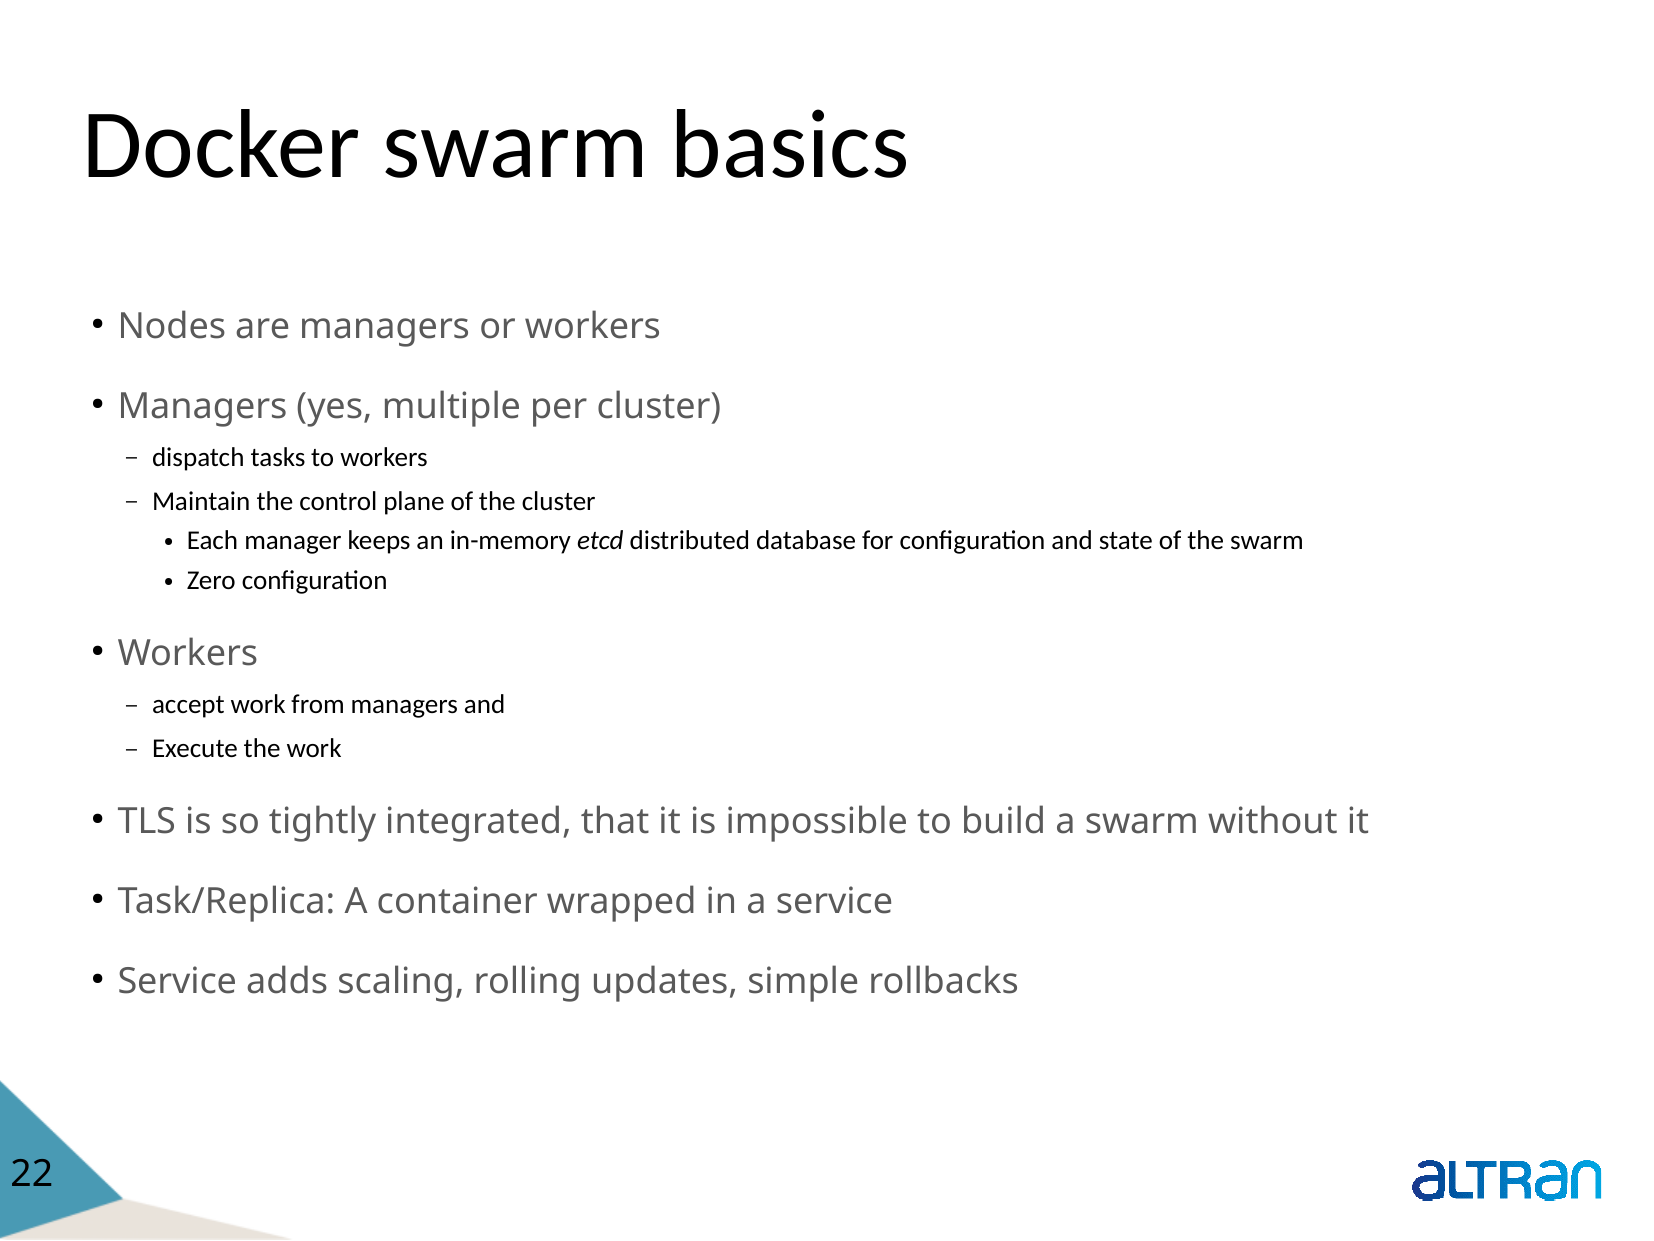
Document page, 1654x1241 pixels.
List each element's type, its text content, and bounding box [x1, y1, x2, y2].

picture [0, 1072, 316, 1240]
picture [1595, 1160, 1602, 1167]
picture [1412, 1160, 1559, 1201]
picture [1555, 1160, 1602, 1201]
title Docker swarm basics [82, 49, 1571, 257]
picture [1543, 1182, 1560, 1193]
list Nodes are managers or workers Managers (yes, multiple per cluster) dispatch tasks to workers Maintain the control plane of the cluster Each manager keeps an in-memory etcd distributed database for configuration and state of the swarm Zero configuration Workers accept work from managers and Execute the work TLS is so tightly integrated, that it is impossible to build a swarm without it Task/Replica: A container wrapped in a service Service adds scaling, rolling updates, simple rollbacks [82, 290, 1571, 1010]
